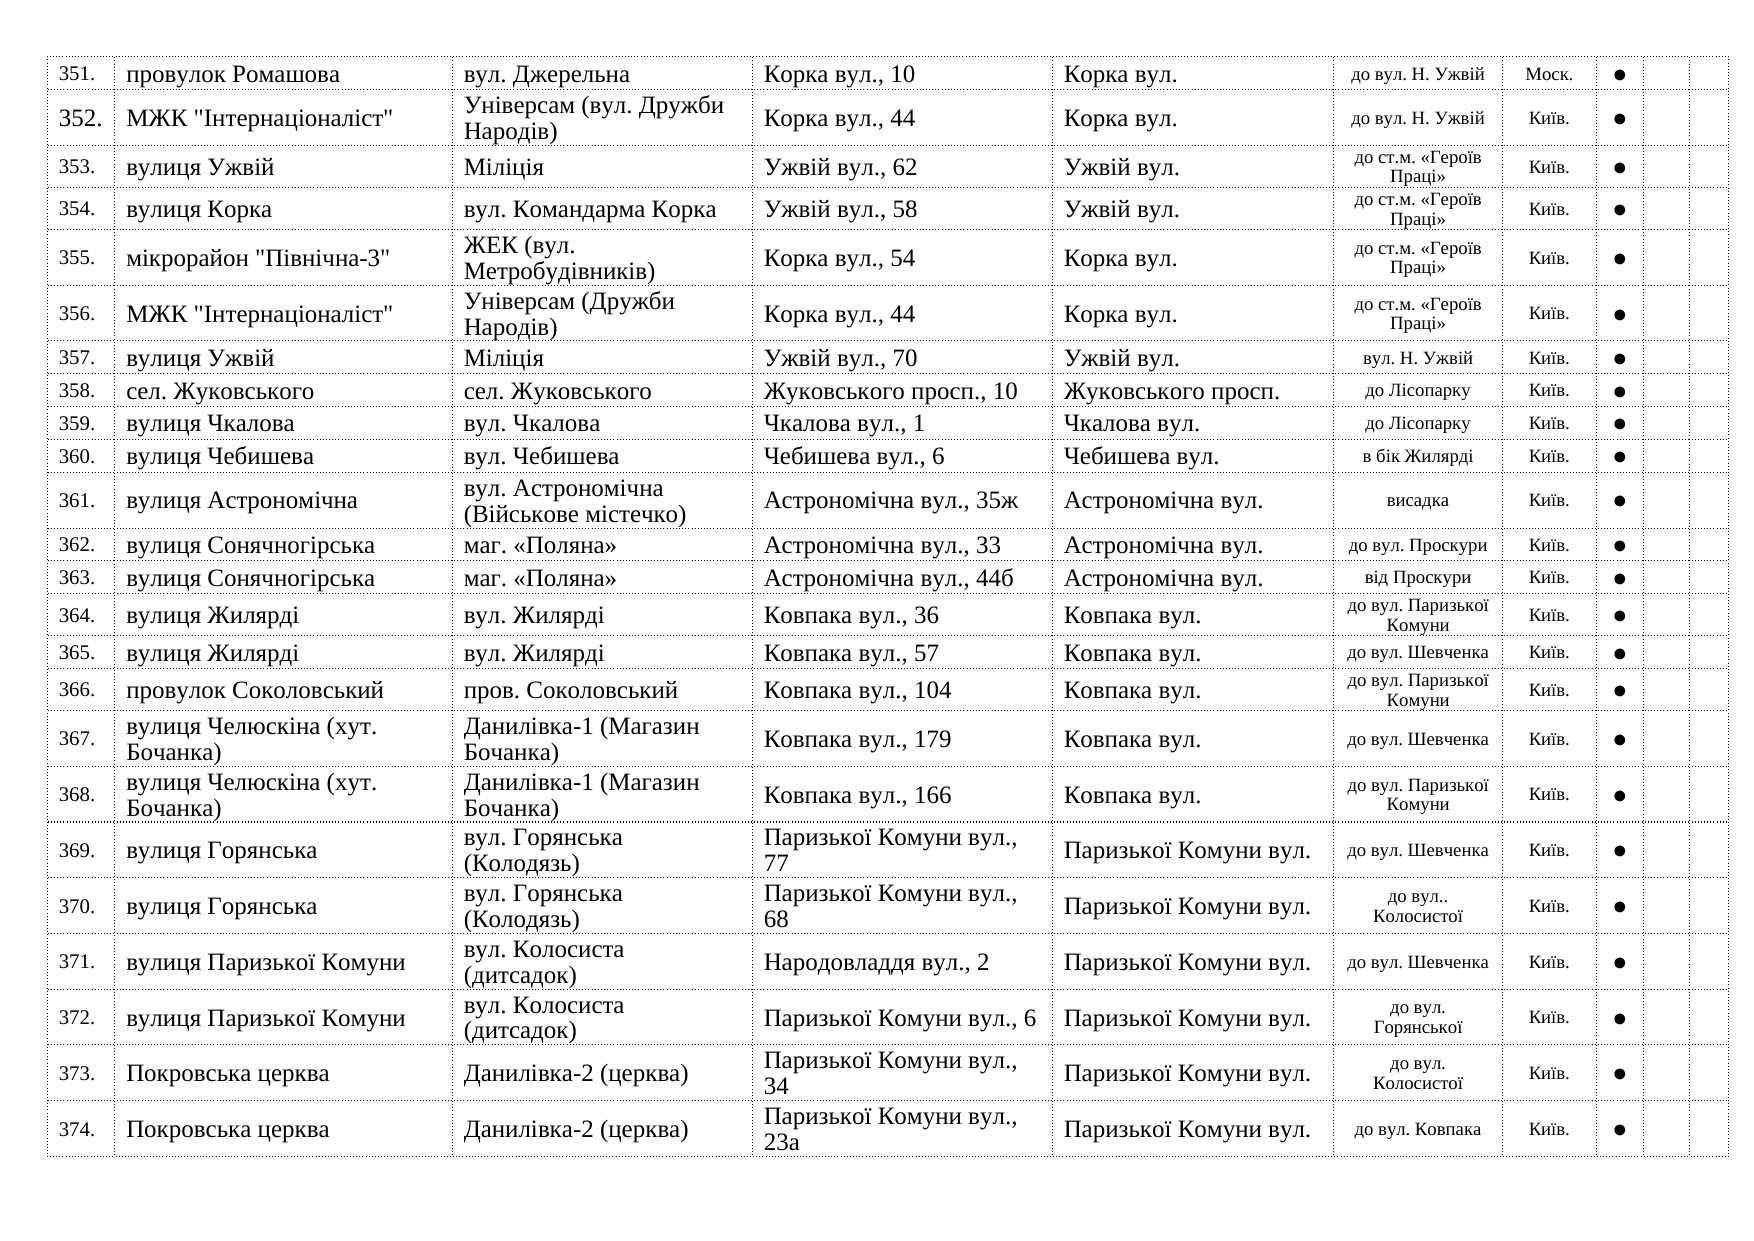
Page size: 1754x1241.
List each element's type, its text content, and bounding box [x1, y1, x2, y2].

table_cell [47, 528, 115, 560]
table_cell Данилівка-1 (Магазин Бочанка) [452, 710, 752, 766]
table_cell ЖЕК (вул. Метробудівників) [452, 229, 752, 285]
table_cell вулиця Паризької Комуни [115, 933, 452, 989]
table_cell [1643, 56, 1689, 89]
table_cell Київ. [1502, 1044, 1596, 1100]
table_cell Ковпака вул. [1052, 635, 1333, 668]
table_cell Паризької Комуни вул., 68 [752, 877, 1052, 933]
table_cell Київ. [1502, 560, 1596, 593]
table_cell [47, 89, 115, 145]
table_cell до ст.м. «Героїв Праці» [1334, 187, 1502, 229]
table_cell вул. Колосиста (дитсадок) [452, 989, 752, 1044]
table_cell провулок Ромашова [115, 56, 452, 89]
table_cell ● [1596, 1100, 1643, 1156]
table_cell Данилівка-2 (церква) [452, 1044, 752, 1100]
table_cell [1690, 933, 1728, 989]
table_cell Паризької Комуни вул., 77 [752, 821, 1052, 877]
table_cell [47, 373, 115, 406]
table_cell Чкалова вул., 1 [752, 406, 1052, 439]
table_cell [47, 472, 115, 527]
table_cell [1690, 989, 1728, 1044]
table_cell Астрономічна вул., 44б [752, 560, 1052, 593]
table_cell Ковпака вул. [1052, 593, 1333, 635]
table_cell вул. Джерельна [452, 56, 752, 89]
table_cell Ужвій вул. [1052, 340, 1333, 373]
table_cell Жуковського просп., 10 [752, 373, 1052, 406]
table_cell Київ. [1502, 285, 1596, 340]
table_cell Паризької Комуни вул. [1052, 989, 1333, 1044]
table_cell Паризької Комуни вул. [1052, 1044, 1333, 1100]
table_cell [1690, 373, 1728, 406]
table_cell Моск. [1502, 56, 1596, 89]
table_cell в бік Жилярді [1334, 439, 1502, 472]
table_cell [47, 877, 115, 933]
table_cell ● [1596, 439, 1643, 472]
table_cell Київ. [1502, 229, 1596, 285]
table_cell [1643, 877, 1689, 933]
table_cell [47, 933, 115, 989]
table_cell ● [1596, 821, 1643, 877]
table_cell вул. Чебишева [452, 439, 752, 472]
table_cell вулиця Сонячногірська [115, 528, 452, 560]
table_cell Чебишева вул., 6 [752, 439, 1052, 472]
table_cell [47, 710, 115, 766]
table_cell [1643, 373, 1689, 406]
table_cell Київ. [1502, 187, 1596, 229]
table_cell до Лісопарку [1334, 373, 1502, 406]
table_cell [1690, 1044, 1728, 1100]
table_cell до вул. Паризької Комуни [1334, 593, 1502, 635]
table_cell провулок Соколовський [115, 668, 452, 710]
table_cell вул. Командарма Корка [452, 187, 752, 229]
table_cell вулиця Ужвій [115, 340, 452, 373]
table_cell [1690, 528, 1728, 560]
table_cell ● [1596, 710, 1643, 766]
table_cell до Лісопарку [1334, 406, 1502, 439]
table_cell вулиця Челюскіна (хут. Бочанка) [115, 710, 452, 766]
table_cell [1643, 1044, 1689, 1100]
table_cell Ужвій вул., 58 [752, 187, 1052, 229]
table_cell Ковпака вул. [1052, 710, 1333, 766]
table_cell до вул. Шевченка [1334, 933, 1502, 989]
table_cell Покровська церква [115, 1100, 452, 1156]
table_cell вулиця Паризької Комуни [115, 989, 452, 1044]
table_cell до вул. Н. Ужвій [1334, 56, 1502, 89]
table_cell [1690, 406, 1728, 439]
table_cell [47, 439, 115, 472]
table_cell [1643, 528, 1689, 560]
table_cell вул. Чкалова [452, 406, 752, 439]
table_cell вулиця Жилярді [115, 593, 452, 635]
table_cell вулиця Горянська [115, 877, 452, 933]
table_cell ● [1596, 989, 1643, 1044]
table_cell до вул. Шевченка [1334, 635, 1502, 668]
table_cell [47, 560, 115, 593]
table_cell ● [1596, 187, 1643, 229]
table_cell [47, 340, 115, 373]
table_cell [1643, 1100, 1689, 1156]
table_cell Київ. [1502, 145, 1596, 187]
table_cell Корка вул. [1052, 229, 1333, 285]
table_cell ● [1596, 373, 1643, 406]
table_cell [1643, 560, 1689, 593]
table_cell вулиця Сонячногірська [115, 560, 452, 593]
table_cell Ужвій вул. [1052, 187, 1333, 229]
table_cell маг. «Поляна» [452, 560, 752, 593]
table_cell [1643, 933, 1689, 989]
table_cell Корка вул., 10 [752, 56, 1052, 89]
table_cell ● [1596, 472, 1643, 527]
table_cell [1690, 668, 1728, 710]
table_cell [1690, 187, 1728, 229]
table_cell [1690, 145, 1728, 187]
table_cell до вул. Шевченка [1334, 710, 1502, 766]
table_cell вулиця Горянська [115, 821, 452, 877]
table_cell сел. Жуковського [115, 373, 452, 406]
table_cell ● [1596, 145, 1643, 187]
table_cell [1643, 439, 1689, 472]
table_cell Ковпака вул. [1052, 766, 1333, 821]
table_cell Ковпака вул., 166 [752, 766, 1052, 821]
table_cell вул. Астрономічна (Військове містечко) [452, 472, 752, 527]
table_cell Жуковського просп. [1052, 373, 1333, 406]
table_cell ● [1596, 56, 1643, 89]
table_cell вулиця Ужвій [115, 145, 452, 187]
table_cell Міліція [452, 145, 752, 187]
table_cell Київ. [1502, 766, 1596, 821]
table_cell Корка вул., 54 [752, 229, 1052, 285]
table_cell Київ. [1502, 668, 1596, 710]
table_cell Ковпака вул., 36 [752, 593, 1052, 635]
table_cell Паризької Комуни вул. [1052, 877, 1333, 933]
table_cell до ст.м. «Героїв Праці» [1334, 229, 1502, 285]
table_cell пров. Соколовський [452, 668, 752, 710]
table_cell Данилівка-2 (церква) [452, 1100, 752, 1156]
table_cell [1643, 145, 1689, 187]
table_cell Київ. [1502, 877, 1596, 933]
table_cell ● [1596, 285, 1643, 340]
table_cell [1643, 89, 1689, 145]
table_cell Паризької Комуни вул. [1052, 1100, 1333, 1156]
table_cell Універсам (вул. Дружби Народів) [452, 89, 752, 145]
table_cell [47, 1044, 115, 1100]
table_cell [1690, 229, 1728, 285]
table_cell [47, 145, 115, 187]
table_cell [1643, 668, 1689, 710]
table_cell [1690, 593, 1728, 635]
table_cell [1690, 560, 1728, 593]
table_cell [1643, 635, 1689, 668]
table_cell ● [1596, 877, 1643, 933]
table_cell Ковпака вул., 179 [752, 710, 1052, 766]
table_cell [47, 668, 115, 710]
table_cell [1690, 439, 1728, 472]
table_cell Паризької Комуни вул., 23а [752, 1100, 1052, 1156]
table_cell [1643, 340, 1689, 373]
table_cell ● [1596, 766, 1643, 821]
table_cell ● [1596, 668, 1643, 710]
table_cell [1643, 285, 1689, 340]
table_cell Данилівка-1 (Магазин Бочанка) [452, 766, 752, 821]
table_cell [1690, 1100, 1728, 1156]
table_cell [1643, 406, 1689, 439]
table_cell до вул. Ковпака [1334, 1100, 1502, 1156]
table_cell [1643, 593, 1689, 635]
table_cell [1690, 635, 1728, 668]
table_cell [47, 635, 115, 668]
table_cell Ковпака вул. [1052, 668, 1333, 710]
table_cell Київ. [1502, 593, 1596, 635]
table_cell Корка вул. [1052, 56, 1333, 89]
table_cell Київ. [1502, 1100, 1596, 1156]
table_cell [47, 593, 115, 635]
table_cell ● [1596, 593, 1643, 635]
table_cell сел. Жуковського [452, 373, 752, 406]
table_cell до вул. Н. Ужвій [1334, 89, 1502, 145]
table_cell [1690, 340, 1728, 373]
table_cell [1690, 89, 1728, 145]
table_cell Паризької Комуни вул., 6 [752, 989, 1052, 1044]
table_cell від Проскури [1334, 560, 1502, 593]
table_cell [47, 229, 115, 285]
table_cell ● [1596, 560, 1643, 593]
table_cell Київ. [1502, 406, 1596, 439]
table_cell МЖК "Інтернаціоналіст" [115, 285, 452, 340]
table_cell Ковпака вул., 104 [752, 668, 1052, 710]
table_cell вул. Горянська (Колодязь) [452, 877, 752, 933]
table_cell Корка вул. [1052, 285, 1333, 340]
table_cell Паризької Комуни вул. [1052, 821, 1333, 877]
table_cell вулиця Астрономічна [115, 472, 452, 527]
table_cell Київ. [1502, 373, 1596, 406]
table_cell [47, 56, 115, 89]
table_cell [1690, 285, 1728, 340]
table_cell [47, 285, 115, 340]
table_cell ● [1596, 340, 1643, 373]
table_cell Київ. [1502, 821, 1596, 877]
table_cell Київ. [1502, 472, 1596, 527]
table_cell мікрорайон "Північна-3" [115, 229, 452, 285]
table_cell [1643, 187, 1689, 229]
table_cell Астрономічна вул. [1052, 528, 1333, 560]
table_cell до вул. Паризької Комуни [1334, 668, 1502, 710]
table_cell ● [1596, 635, 1643, 668]
table_cell вулиця Корка [115, 187, 452, 229]
table_cell Київ. [1502, 439, 1596, 472]
table_cell Київ. [1502, 989, 1596, 1044]
table_cell вул. Колосиста (дитсадок) [452, 933, 752, 989]
table_cell [47, 1100, 115, 1156]
table_cell ● [1596, 528, 1643, 560]
table_cell Київ. [1502, 340, 1596, 373]
table_cell [1690, 877, 1728, 933]
table_cell Київ. [1502, 710, 1596, 766]
table_cell [47, 406, 115, 439]
table_cell до ст.м. «Героїв Праці» [1334, 285, 1502, 340]
table_cell Ковпака вул., 57 [752, 635, 1052, 668]
table_cell [47, 187, 115, 229]
table_cell Ужвій вул., 70 [752, 340, 1052, 373]
table_cell [47, 989, 115, 1044]
table_cell ● [1596, 406, 1643, 439]
table_cell вулиця Чебишева [115, 439, 452, 472]
table_cell ● [1596, 229, 1643, 285]
table_cell вулиця Челюскіна (хут. Бочанка) [115, 766, 452, 821]
table_cell до вул. Шевченка [1334, 821, 1502, 877]
table_cell до ст.м. «Героїв Праці» [1334, 145, 1502, 187]
table_cell [1690, 766, 1728, 821]
table_cell [47, 821, 115, 877]
table_cell Корка вул., 44 [752, 89, 1052, 145]
table_cell до вул. Проскури [1334, 528, 1502, 560]
table_cell [1690, 472, 1728, 527]
table_cell Міліція [452, 340, 752, 373]
table_cell висадка [1334, 472, 1502, 527]
table_cell Корка вул. [1052, 89, 1333, 145]
table_cell Покровська церква [115, 1044, 452, 1100]
table_cell Київ. [1502, 89, 1596, 145]
table_cell вул. Горянська (Колодязь) [452, 821, 752, 877]
table_cell Київ. [1502, 933, 1596, 989]
table_cell [1643, 821, 1689, 877]
table_cell [1690, 56, 1728, 89]
table_cell [1643, 766, 1689, 821]
table_cell ● [1596, 89, 1643, 145]
table_cell вулиця Чкалова [115, 406, 452, 439]
table_cell Ужвій вул., 62 [752, 145, 1052, 187]
table_cell Паризької Комуни вул. [1052, 933, 1333, 989]
table_cell [1643, 710, 1689, 766]
table_cell Астрономічна вул. [1052, 472, 1333, 527]
table_cell Київ. [1502, 635, 1596, 668]
table_cell Паризької Комуни вул., 34 [752, 1044, 1052, 1100]
table_cell Чебишева вул. [1052, 439, 1333, 472]
table_cell Астрономічна вул. [1052, 560, 1333, 593]
table_cell [1690, 821, 1728, 877]
table_cell МЖК "Інтернаціоналіст" [115, 89, 452, 145]
table_cell Астрономічна вул., 35ж [752, 472, 1052, 527]
table_cell вул. Н. Ужвій [1334, 340, 1502, 373]
table_cell Астрономічна вул., 33 [752, 528, 1052, 560]
table_cell [1643, 229, 1689, 285]
table_cell [1643, 472, 1689, 527]
table_cell Київ. [1502, 528, 1596, 560]
table_cell Ужвій вул. [1052, 145, 1333, 187]
table_cell [47, 766, 115, 821]
table_cell до вул. Горянської [1334, 989, 1502, 1044]
table_cell вул. Жилярді [452, 593, 752, 635]
table_cell вул. Жилярді [452, 635, 752, 668]
table_cell до вул. Колосистої [1334, 1044, 1502, 1100]
table_cell Народовладдя вул., 2 [752, 933, 1052, 989]
table_cell Чкалова вул. [1052, 406, 1333, 439]
table_cell до вул.. Колосистої [1334, 877, 1502, 933]
table_cell маг. «Поляна» [452, 528, 752, 560]
table_cell [1643, 989, 1689, 1044]
table_cell до вул. Паризької Комуни [1334, 766, 1502, 821]
table_cell вулиця Жилярді [115, 635, 452, 668]
table_cell ● [1596, 1044, 1643, 1100]
table_cell Універсам (Дружби Народів) [452, 285, 752, 340]
table_cell ● [1596, 933, 1643, 989]
table_cell [1690, 710, 1728, 766]
table_cell Корка вул., 44 [752, 285, 1052, 340]
